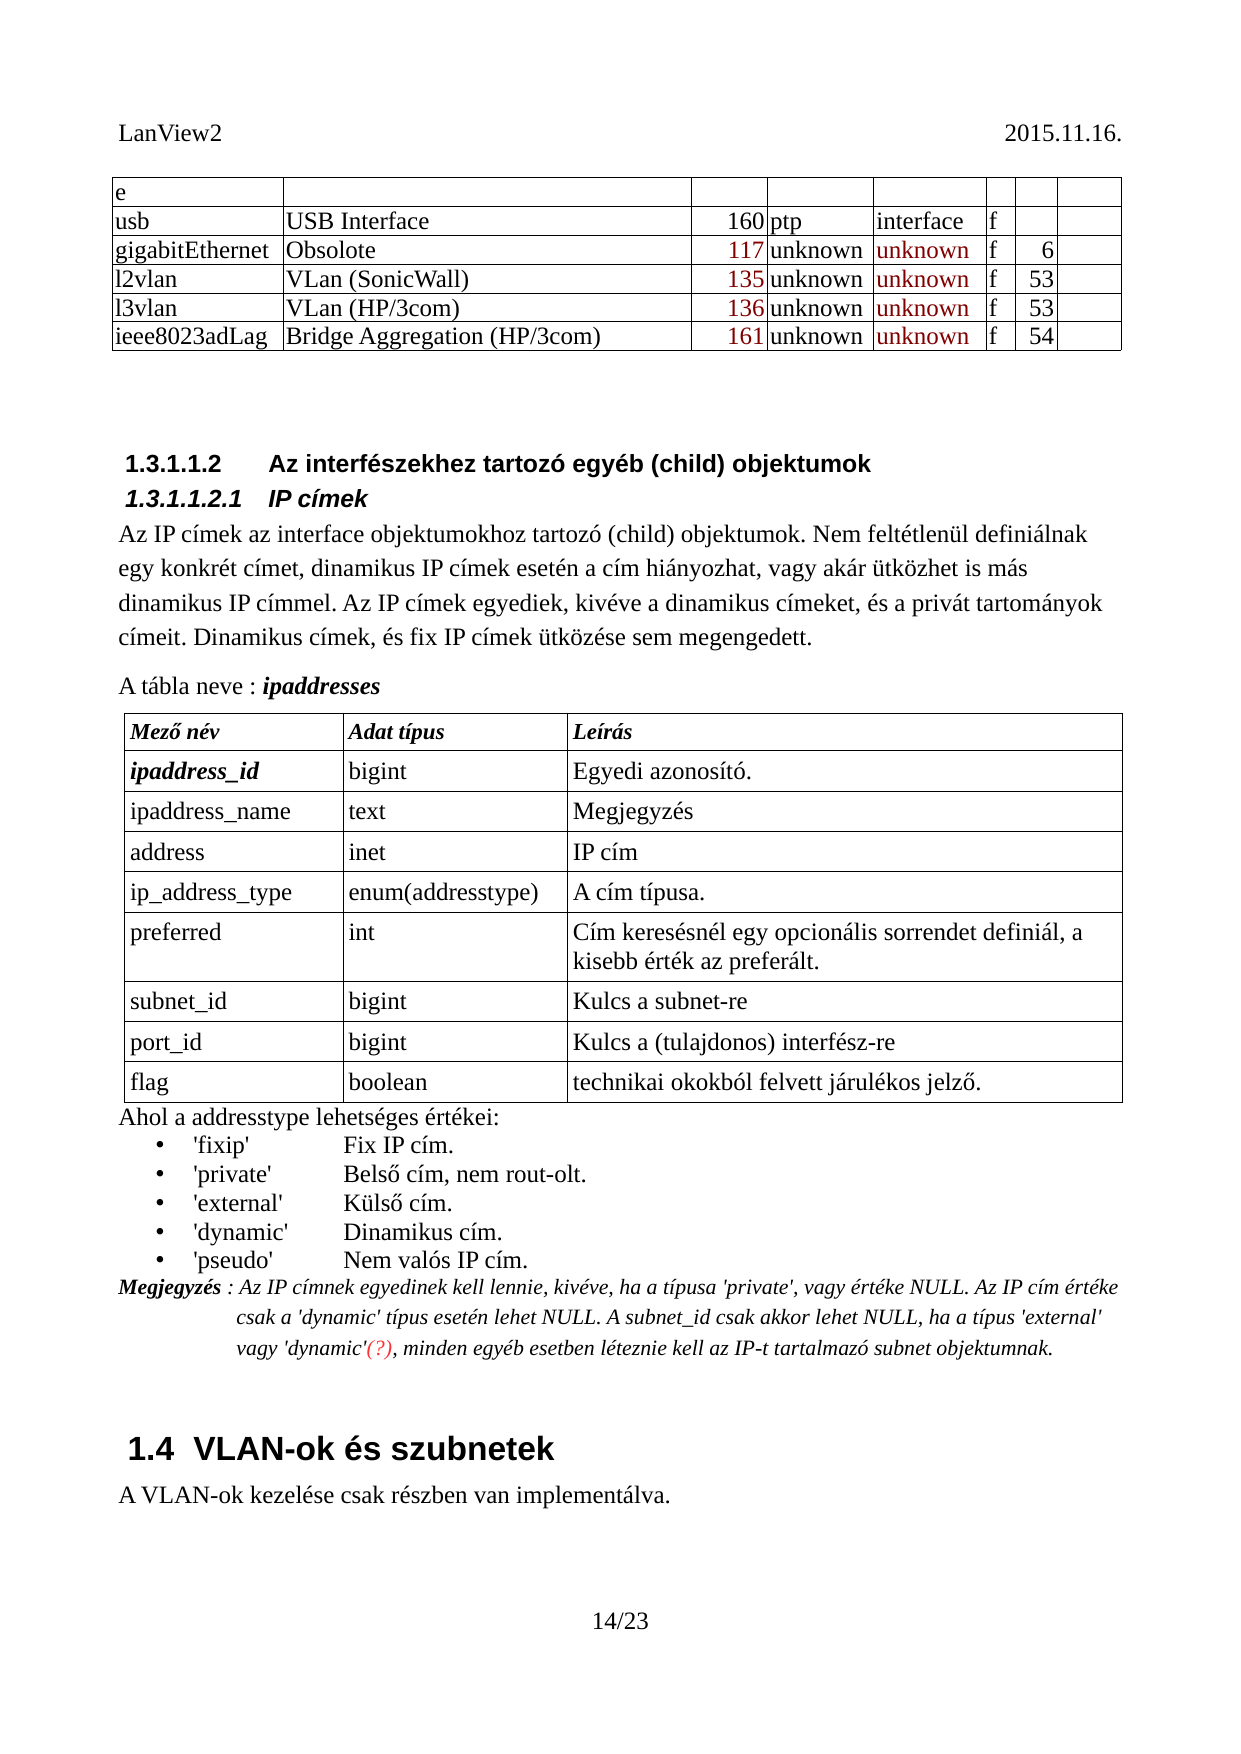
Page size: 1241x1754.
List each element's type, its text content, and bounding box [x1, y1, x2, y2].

table_cell unknown [768, 265, 873, 292]
table_cell subnet_id [125, 982, 343, 1021]
table_cell unknown [874, 322, 986, 350]
list 'fixip' Fix IP cím. [156, 1130, 1122, 1159]
table_cell 53 [1016, 265, 1057, 292]
subtitle IP címek [118, 484, 1122, 512]
table_cell interface [874, 207, 986, 235]
table_cell ptp [768, 207, 873, 235]
table_cell Obsolote [284, 236, 691, 264]
table_cell 136 [692, 294, 767, 321]
table_cell bigint [344, 751, 567, 791]
table_cell f [987, 294, 1015, 321]
table_cell unknown [874, 294, 986, 321]
text Ahol a addresstype lehetséges értékei: [118, 1102, 1122, 1130]
table_cell unknown [768, 322, 873, 350]
table_cell Bridge Aggregation (HP/3com) [284, 322, 691, 350]
table_cell f [987, 236, 1015, 264]
table_cell 117 [692, 236, 767, 264]
table_cell port_id [125, 1022, 343, 1061]
table_cell ieee8023adLag [113, 322, 283, 350]
table_cell preferred [125, 913, 343, 981]
table_cell VLan (SonicWall) [284, 265, 691, 292]
table_cell [1016, 178, 1057, 206]
subtitle VLAN-ok és szubnetek [118, 1429, 1122, 1468]
table_cell USB Interface [284, 207, 691, 235]
table_cell Cím keresésnél egy opcionális sorrendet definiál, a kisebb érték az preferált. [568, 913, 1122, 981]
table_cell A cím típusa. [568, 872, 1122, 912]
table_cell [768, 178, 873, 206]
table_header Leírás [568, 714, 1122, 750]
table_cell Megjegyzés [568, 792, 1122, 831]
table_header Mező név [125, 714, 343, 750]
table_cell address [125, 832, 343, 871]
table_cell ipaddress_name [125, 792, 343, 831]
list 'dynamic' Dinamikus cím. [156, 1217, 1122, 1245]
table_cell [1058, 236, 1121, 264]
table_cell unknown [768, 236, 873, 264]
table_cell [874, 178, 986, 206]
list 'private' Belső cím, nem rout-olt. [156, 1159, 1122, 1188]
table_cell Kulcs a subnet-re [568, 982, 1122, 1021]
subtitle Az interfészekhez tartozó egyéb (child) objektumok [118, 449, 1122, 478]
table_cell bigint [344, 982, 567, 1021]
list 'external' Külső cím. [156, 1188, 1122, 1217]
table_cell VLan (HP/3com) [284, 294, 691, 321]
table_cell int [344, 913, 567, 981]
table_cell text [344, 792, 567, 831]
table_cell [692, 178, 767, 206]
table_cell [1058, 322, 1121, 350]
table_cell [1016, 207, 1057, 235]
table_cell 135 [692, 265, 767, 292]
table_cell l3vlan [113, 294, 283, 321]
table_cell Kulcs a (tulajdonos) interfész-re [568, 1022, 1122, 1061]
table_cell IP cím [568, 832, 1122, 871]
text Megjegyzés : Az IP címnek egyedinek kell lennie, kivéve, ha a típusa 'private', vagy értéke NULL. Az IP cím értéke csak a 'dynamic' típus esetén lehet NULL. A subnet_id csak akkor lehet NULL, ha a típus 'external' vagy 'dynamic'(?), minden egyéb esetben léteznie kell az IP-t tartalmazó subnet objektumnak. [118, 1274, 1122, 1360]
text A VLAN-ok kezelése csak részben van implementálva. [118, 1480, 1122, 1509]
table_cell technikai okokból felvett járulékos jelző. [568, 1062, 1122, 1102]
table_cell [1058, 178, 1121, 206]
table_cell ip_address_type [125, 872, 343, 912]
table_cell 53 [1016, 294, 1057, 321]
table_cell 54 [1016, 322, 1057, 350]
list 'pseudo' Nem valós IP cím. [156, 1245, 1122, 1274]
table_cell [284, 178, 691, 206]
table_cell inet [344, 832, 567, 871]
table_cell unknown [874, 265, 986, 292]
table_cell 6 [1016, 236, 1057, 264]
table_cell e [113, 178, 283, 206]
table_cell [1058, 265, 1121, 292]
table_cell bigint [344, 1022, 567, 1061]
table_cell boolean [344, 1062, 567, 1102]
table_cell l2vlan [113, 265, 283, 292]
table_header Adat típus [344, 714, 567, 750]
table_cell ipaddress_id [125, 751, 343, 791]
table_cell [987, 178, 1015, 206]
table_cell [1058, 207, 1121, 235]
text Az IP címek az interface objektumokhoz tartozó (child) objektumok. Nem feltétlenül definiálnak egy konkrét címet, dinamikus IP címek esetén a cím hiányozhat, vagy akár ütközhet is más dinamikus IP címmel. Az IP címek egyediek, kivéve a dinamikus címeket, és a privát tartományok címeit. Dinamikus címek, és fix IP címek ütközése sem megengedett. [118, 519, 1122, 651]
table_cell usb [113, 207, 283, 235]
text A tábla neve : ipaddresses [118, 671, 1122, 700]
table_cell gigabitEthernet [113, 236, 283, 264]
table_cell Egyedi azonosító. [568, 751, 1122, 791]
table_cell f [987, 265, 1015, 292]
table_cell f [987, 207, 1015, 235]
table_cell [1058, 294, 1121, 321]
table_cell 161 [692, 322, 767, 350]
table_cell unknown [874, 236, 986, 264]
table_cell flag [125, 1062, 343, 1102]
table_cell 160 [692, 207, 767, 235]
table_cell enum(addresstype) [344, 872, 567, 912]
table_cell unknown [768, 294, 873, 321]
table_cell f [987, 322, 1015, 350]
